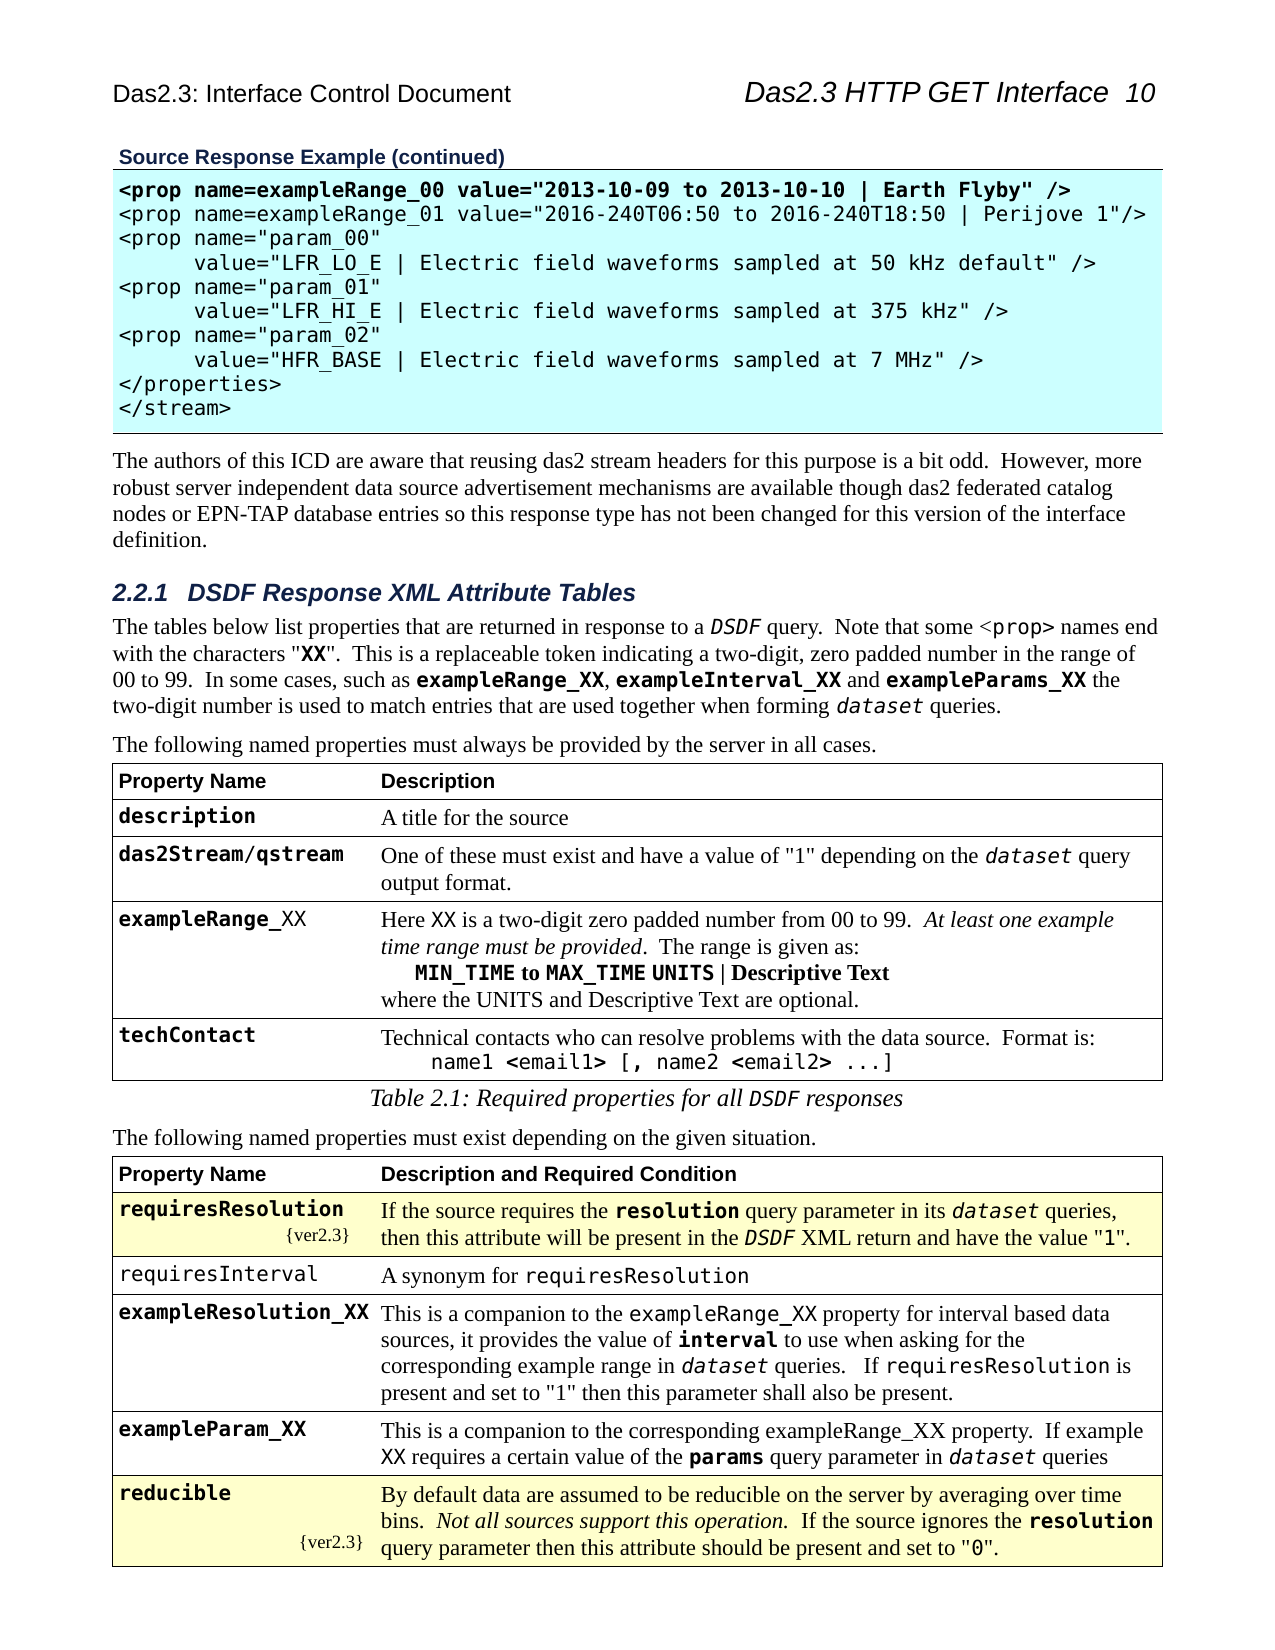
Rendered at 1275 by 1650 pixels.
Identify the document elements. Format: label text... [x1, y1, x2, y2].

table_cell exampleRange_XX [113, 902, 375, 1018]
table_cell This is a companion to the exampleRange_XX property for interval based data sources, it provides the value of interval to use when asking for the corresponding example range in dataset queries. If requiresResolution is present and set to "1" then this parameter shall also be present. [375, 1295, 1162, 1411]
table_cell exampleParam_XX [113, 1412, 375, 1475]
text Table 2.1: Required properties for all DSDF responses [112, 1083, 1162, 1112]
text The authors of this ICD are aware that reusing das2 stream headers for this purpose is a bit odd. However, more robust server independent data source advertisement mechanisms are available though das2 federated catalog nodes or EPN-TAP database entries so this response type has not been changed for this version of the interface definition. [112, 447, 1162, 553]
table_header Description and Required Condition [375, 1157, 1162, 1192]
table_cell description [113, 800, 375, 836]
table_cell reducible {ver2.3} [113, 1476, 375, 1566]
table_cell das2Stream/qstream [113, 837, 375, 901]
table_cell <prop name=exampleRange_00 value="2013-10-09 to 2013-10-10 | Earth Flyby" /> <prop name=exampleRange_01 value="2016-240T06:50 to 2016-240T18:50 | Perijove 1"/> <prop name="param_00" value="LFR_LO_E | Electric field waveforms sampled at 50 kHz default" /> <prop name="param_01" value="LFR_HI_E | Electric field waveforms sampled at 375 kHz" /> <prop name="param_02" value="HFR_BASE | Electric field waveforms sampled at 7 MHz" /> </properties> </stream> [113, 170, 1162, 432]
table_cell Technical contacts who can resolve problems with the data source. Format is: name1 <email1> [, name2 <email2> ...] [375, 1019, 1162, 1080]
text The following named properties must exist depending on the given situation. [112, 1124, 1162, 1150]
table_cell One of these must exist and have a value of "1" depending on the dataset query output format. [375, 837, 1162, 901]
table_cell A title for the source [375, 800, 1162, 836]
table_cell A synonym for requiresResolution [375, 1257, 1162, 1294]
text The following named properties must always be provided by the server in all cases. [112, 731, 1162, 757]
table_cell If the source requires the resolution query parameter in its dataset queries, then this attribute will be present in the DSDF XML return and have the value "1". [375, 1193, 1162, 1256]
text The tables below list properties that are returned in response to a DSDF query. Note that some <prop> names end with the characters "XX". This is a replaceable token indicating a two-digit, zero padded number in the range of 00 to 99. In some cases, such as exampleRange_XX, exampleInterval_XX and exampleParams_XX the two-digit number is used to match entries that are used together when forming dataset queries. [112, 613, 1162, 719]
table_cell exampleResolution_XX [113, 1295, 375, 1411]
table_header Description [375, 764, 1162, 798]
table_cell techContact [113, 1019, 375, 1080]
table_cell requiresResolution {ver2.3} [113, 1193, 375, 1256]
table_cell Here XX is a two-digit zero padded number from 00 to 99. At least one example time range must be provided. The range is given as: MIN_TIME to MAX_TIME UNITS | Descriptive Text where the UNITS and Descriptive Text are optional. [375, 902, 1162, 1018]
table_cell This is a companion to the corresponding exampleRange_XX property. If example XX requires a certain value of the params query parameter in dataset queries [375, 1412, 1162, 1475]
table_cell By default data are assumed to be reducible on the server by averaging over time bins. Not all sources support this operation. If the source ignores the resolution query parameter then this attribute should be present and set to "0". [375, 1476, 1162, 1566]
table_header Source Response Example (continued) [113, 139, 1162, 168]
table_header Property Name [113, 764, 375, 798]
table_header Property Name [113, 1157, 375, 1192]
table_cell requiresInterval [113, 1257, 375, 1294]
subtitle DSDF Response XML Attribute Tables [112, 578, 1162, 607]
